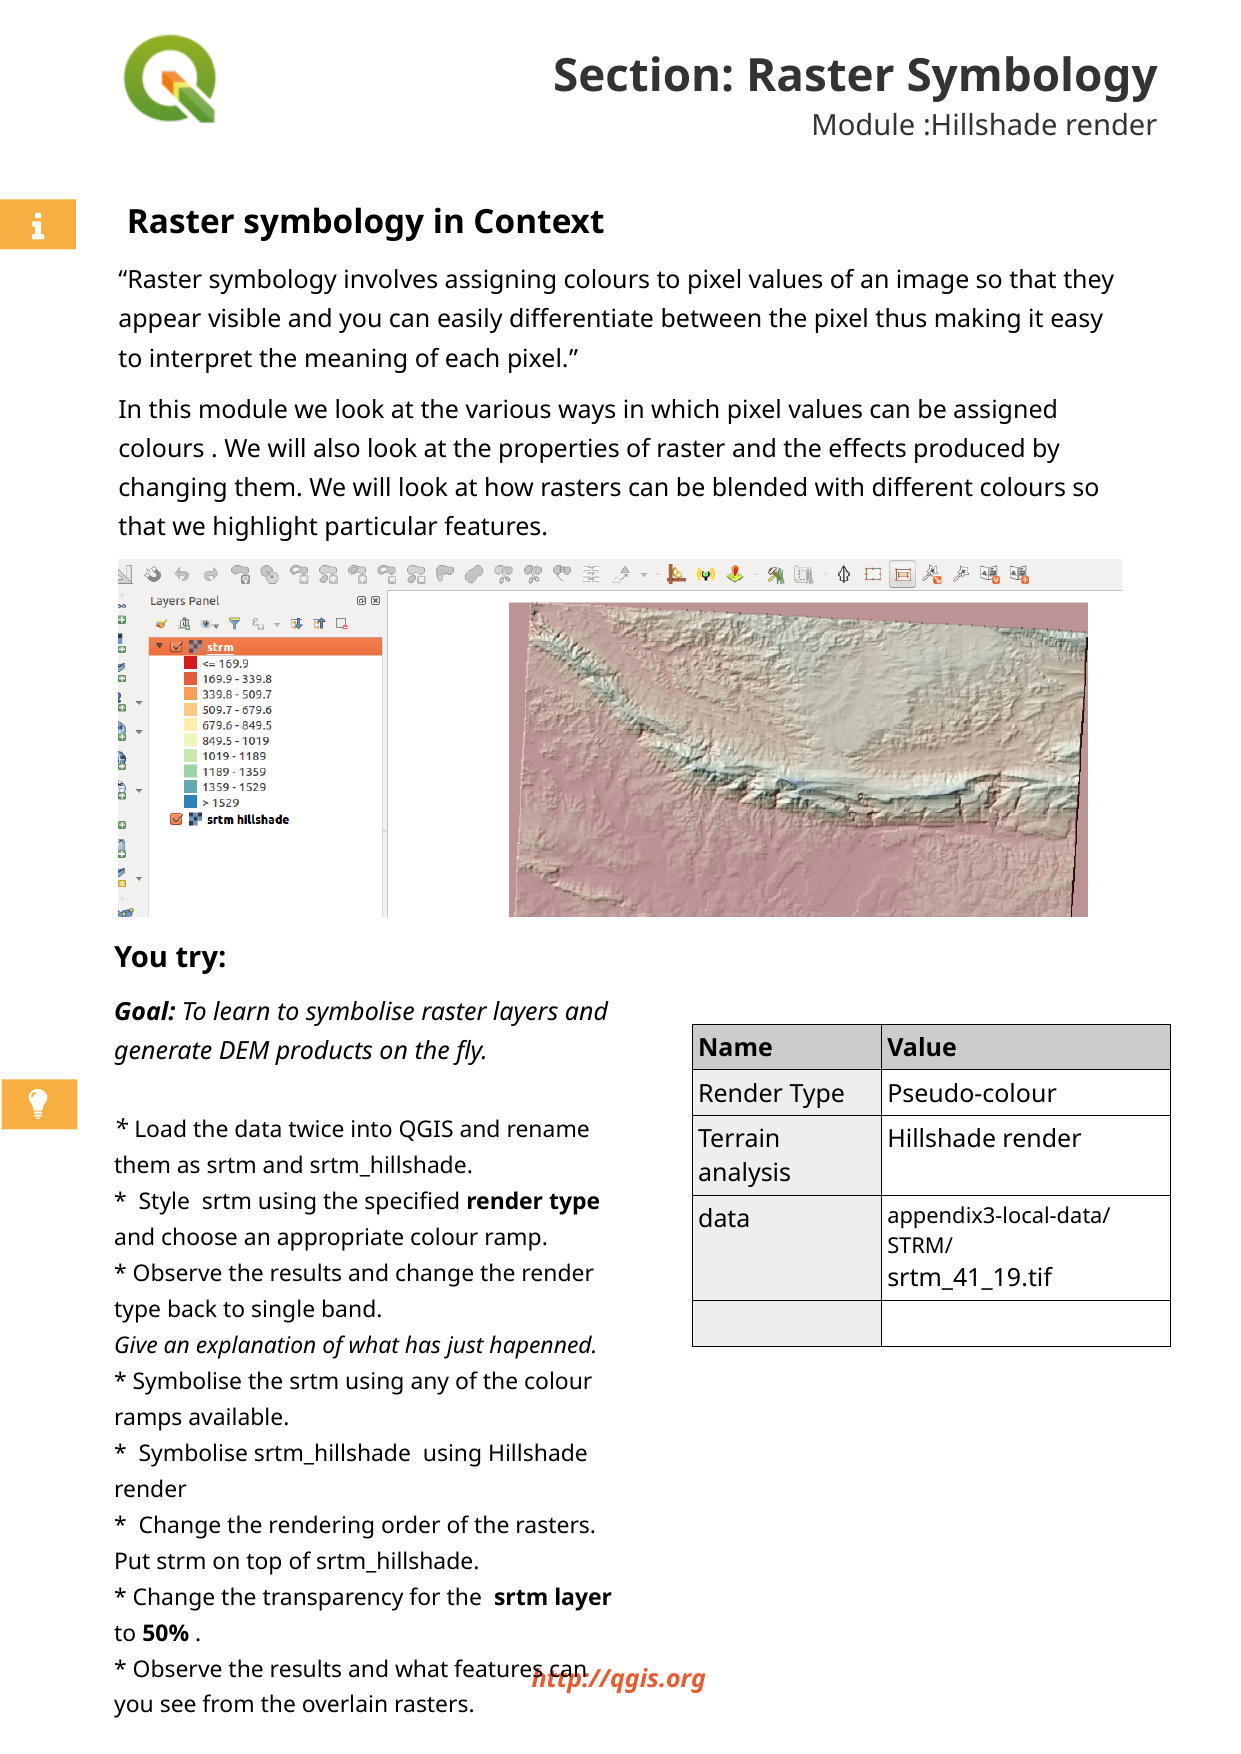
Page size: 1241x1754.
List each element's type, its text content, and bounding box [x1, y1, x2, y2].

table_cell Render Type [693, 1070, 881, 1115]
subtitle Raster symbology in Context [118, 198, 1122, 243]
table_cell Pseudo-colour [882, 1070, 1170, 1115]
picture [118, 559, 1123, 917]
table_header Value [882, 1025, 1170, 1069]
table_cell appendix3-local-data/STRM/ srtm_41_19.tif [882, 1196, 1170, 1300]
text “Raster symbology involves assigning colours to pixel values of an image so that they appear visible and you can easily differentiate between the pixel thus making it easy to interpret the meaning of each pixel.” [118, 262, 1122, 374]
picture [122, 31, 218, 127]
table_cell [882, 1301, 1170, 1346]
table_cell Terrain analysis [693, 1116, 881, 1195]
table_cell [693, 1301, 881, 1346]
table_header Name [693, 1025, 881, 1069]
table_cell Hillshade render [882, 1116, 1170, 1195]
table_cell data [693, 1196, 881, 1300]
text In this module we look at the various ways in which pixel values can be assigned colours . We will also look at the properties of raster and the effects produced by changing them. We will look at how rasters can be blended with different colours so that we highlight particular features. [118, 391, 1122, 543]
